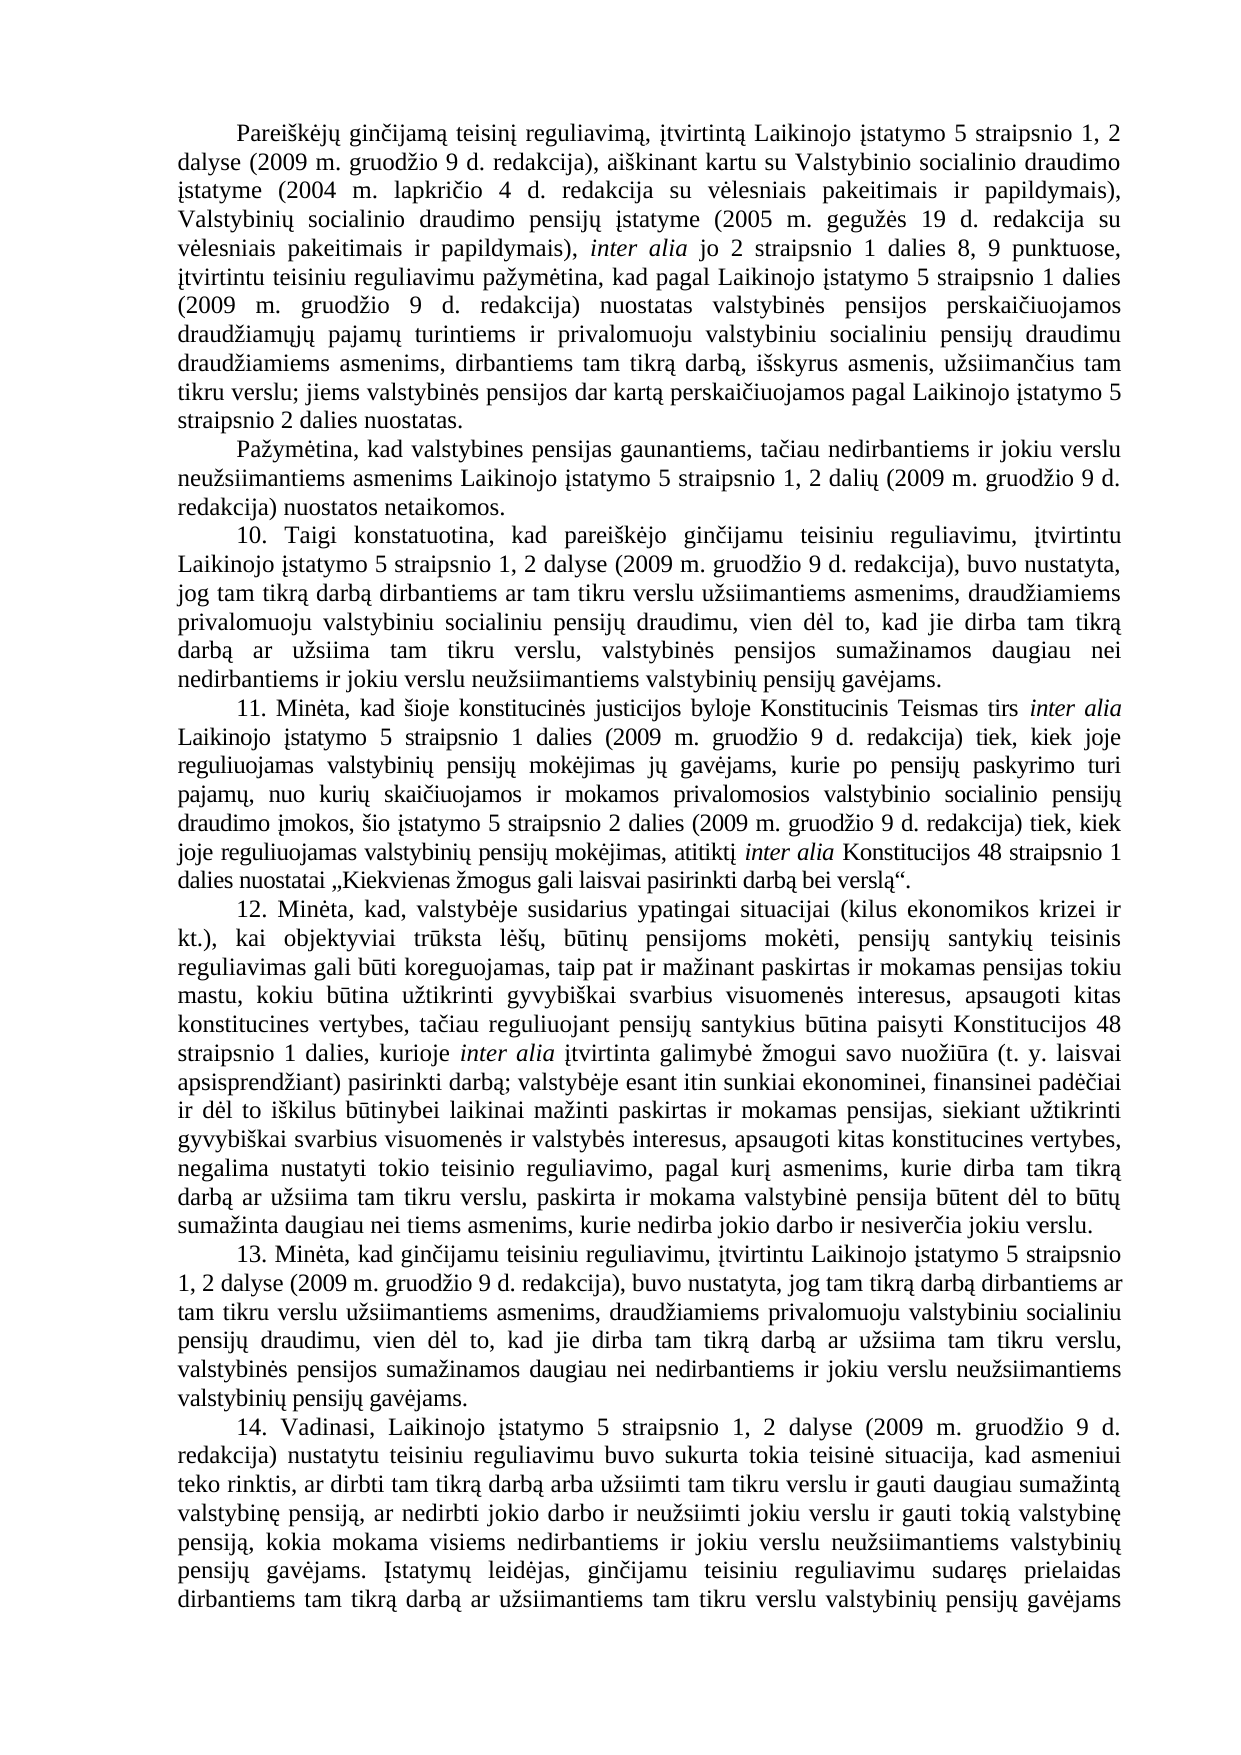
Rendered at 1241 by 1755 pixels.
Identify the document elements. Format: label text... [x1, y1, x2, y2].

text 10. Taigi konstatuotina, kad pareiškėjo ginčijamu teisiniu reguliavimu, įtvirtintu Laikinojo įstatymo 5 straipsnio 1, 2 dalyse (2009 m. gruodžio 9 d. redakcija), buvo nustatyta, jog tam tikrą darbą dirbantiems ar tam tikru verslu užsiimantiems asmenims, draudžiamiems privalomuoju valstybiniu socialiniu pensijų draudimu, vien dėl to, kad jie dirba tam tikrą darbą ar užsiima tam tikru verslu, valstybinės pensijos sumažinamos daugiau nei nedirbantiems ir jokiu verslu neužsiimantiems valstybinių pensijų gavėjams. [177, 521, 1122, 693]
text 11. Minėta, kad šioje konstitucinės justicijos byloje Konstitucinis Teismas tirs inter alia Laikinojo įstatymo 5 straipsnio 1 dalies (2009 m. gruodžio 9 d. redakcija) tiek, kiek joje reguliuojamas valstybinių pensijų mokėjimas jų gavėjams, kurie po pensijų paskyrimo turi pajamų, nuo kurių skaičiuojamos ir mokamos privalomosios valstybinio socialinio pensijų draudimo įmokos, šio įstatymo 5 straipsnio 2 dalies (2009 m. gruodžio 9 d. redakcija) tiek, kiek joje reguliuojamas valstybinių pensijų mokėjimas, atitiktį inter alia Konstitucijos 48 straipsnio 1 dalies nuostatai „Kiekvienas žmogus gali laisvai pasirinkti darbą bei verslą“. [177, 693, 1122, 894]
text Pareiškėjų ginčijamą teisinį reguliavimą, įtvirtintą Laikinojo įstatymo 5 straipsnio 1, 2 dalyse (2009 m. gruodžio 9 d. redakcija), aiškinant kartu su Valstybinio socialinio draudimo įstatyme (2004 m. lapkričio 4 d. redakcija su vėlesniais pakeitimais ir papildymais), Valstybinių socialinio draudimo pensijų įstatyme (2005 m. gegužės 19 d. redakcija su vėlesniais pakeitimais ir papildymais), inter alia jo 2 straipsnio 1 dalies 8, 9 punktuose, įtvirtintu teisiniu reguliavimu pažymėtina, kad pagal Laikinojo įstatymo 5 straipsnio 1 dalies (2009 m. gruodžio 9 d. redakcija) nuostatas valstybinės pensijos perskaičiuojamos draudžiamųjų pajamų turintiems ir privalomuoju valstybiniu socialiniu pensijų draudimu draudžiamiems asmenims, dirbantiems tam tikrą darbą, išskyrus asmenis, užsiimančius tam tikru verslu; jiems valstybinės pensijos dar kartą perskaičiuojamos pagal Laikinojo įstatymo 5 straipsnio 2 dalies nuostatas. [177, 118, 1122, 434]
text 12. Minėta, kad, valstybėje susidarius ypatingai situacijai (kilus ekonomikos krizei ir kt.), kai objektyviai trūksta lėšų, būtinų pensijoms mokėti, pensijų santykių teisinis reguliavimas gali būti koreguojamas, taip pat ir mažinant paskirtas ir mokamas pensijas tokiu mastu, kokiu būtina užtikrinti gyvybiškai svarbius visuomenės interesus, apsaugoti kitas konstitucines vertybes, tačiau reguliuojant pensijų santykius būtina paisyti Konstitucijos 48 straipsnio 1 dalies, kurioje inter alia įtvirtinta galimybė žmogui savo nuožiūra (t. y. laisvai apsisprendžiant) pasirinkti darbą; valstybėje esant itin sunkiai ekonominei, finansinei padėčiai ir dėl to iškilus būtinybei laikinai mažinti paskirtas ir mokamas pensijas, siekiant užtikrinti gyvybiškai svarbius visuomenės ir valstybės interesus, apsaugoti kitas konstitucines vertybes, negalima nustatyti tokio teisinio reguliavimo, pagal kurį asmenims, kurie dirba tam tikrą darbą ar užsiima tam tikru verslu, paskirta ir mokama valstybinė pensija būtent dėl to būtų sumažinta daugiau nei tiems asmenims, kurie nedirba jokio darbo ir nesiverčia jokiu verslu. [177, 894, 1122, 1239]
text Pažymėtina, kad valstybines pensijas gaunantiems, tačiau nedirbantiems ir jokiu verslu neužsiimantiems asmenims Laikinojo įstatymo 5 straipsnio 1, 2 dalių (2009 m. gruodžio 9 d. redakcija) nuostatos netaikomos. [177, 434, 1122, 521]
text 13. Minėta, kad ginčijamu teisiniu reguliavimu, įtvirtintu Laikinojo įstatymo 5 straipsnio 1, 2 dalyse (2009 m. gruodžio 9 d. redakcija), buvo nustatyta, jog tam tikrą darbą dirbantiems ar tam tikru verslu užsiimantiems asmenims, draudžiamiems privalomuoju valstybiniu socialiniu pensijų draudimu, vien dėl to, kad jie dirba tam tikrą darbą ar užsiima tam tikru verslu, valstybinės pensijos sumažinamos daugiau nei nedirbantiems ir jokiu verslu neužsiimantiems valstybinių pensijų gavėjams. [177, 1239, 1122, 1412]
text 14. Vadinasi, Laikinojo įstatymo 5 straipsnio 1, 2 dalyse (2009 m. gruodžio 9 d. redakcija) nustatytu teisiniu reguliavimu buvo sukurta tokia teisinė situacija, kad asmeniui teko rinktis, ar dirbti tam tikrą darbą arba užsiimti tam tikru verslu ir gauti daugiau sumažintą valstybinę pensiją, ar nedirbti jokio darbo ir neužsiimti jokiu verslu ir gauti tokią valstybinę pensiją, kokia mokama visiems nedirbantiems ir jokiu verslu neužsiimantiems valstybinių pensijų gavėjams. Įstatymų leidėjas, ginčijamu teisiniu reguliavimu sudaręs prielaidas dirbantiems tam tikrą darbą ar užsiimantiems tam tikru verslu valstybinių pensijų gavėjams [177, 1412, 1122, 1613]
